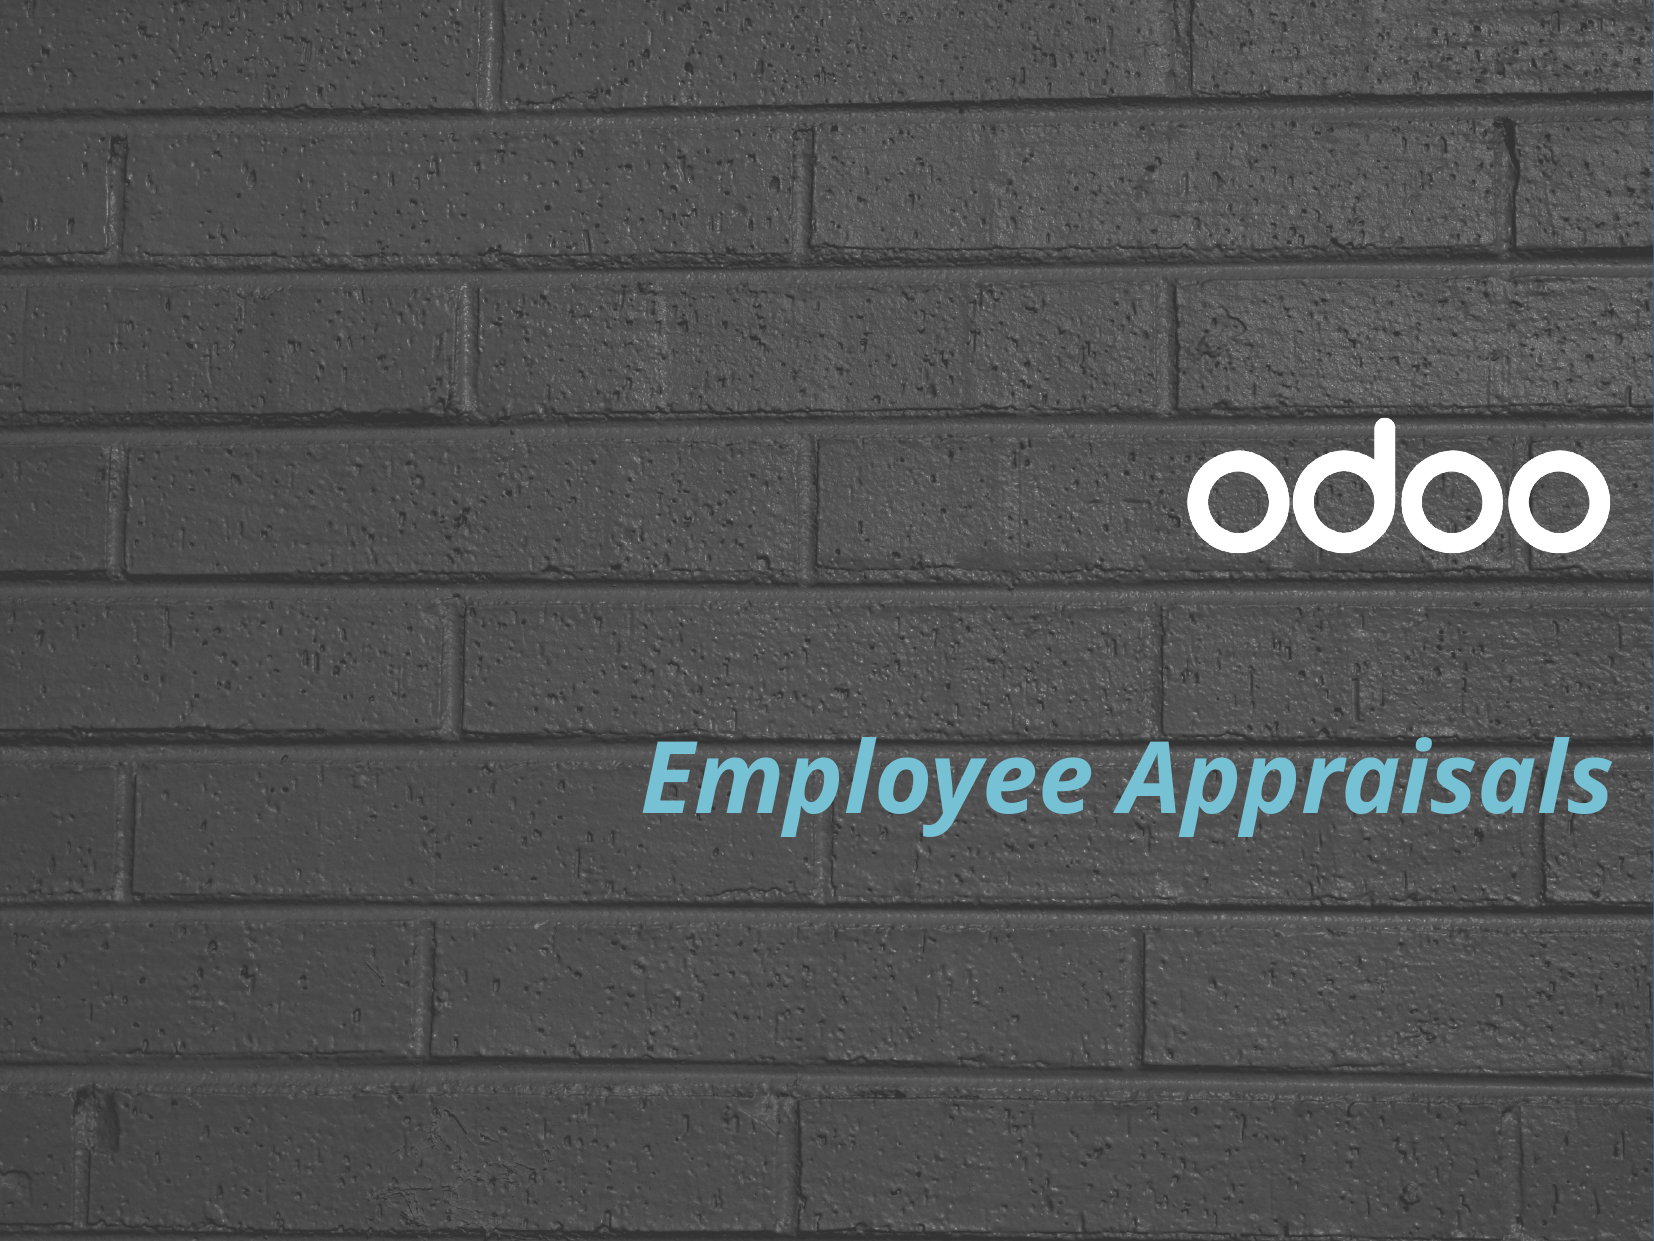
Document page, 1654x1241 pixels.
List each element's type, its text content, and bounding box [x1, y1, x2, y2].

text_box Employee Appraisals [35, 562, 1630, 845]
picture [0, 0, 1654, 1241]
